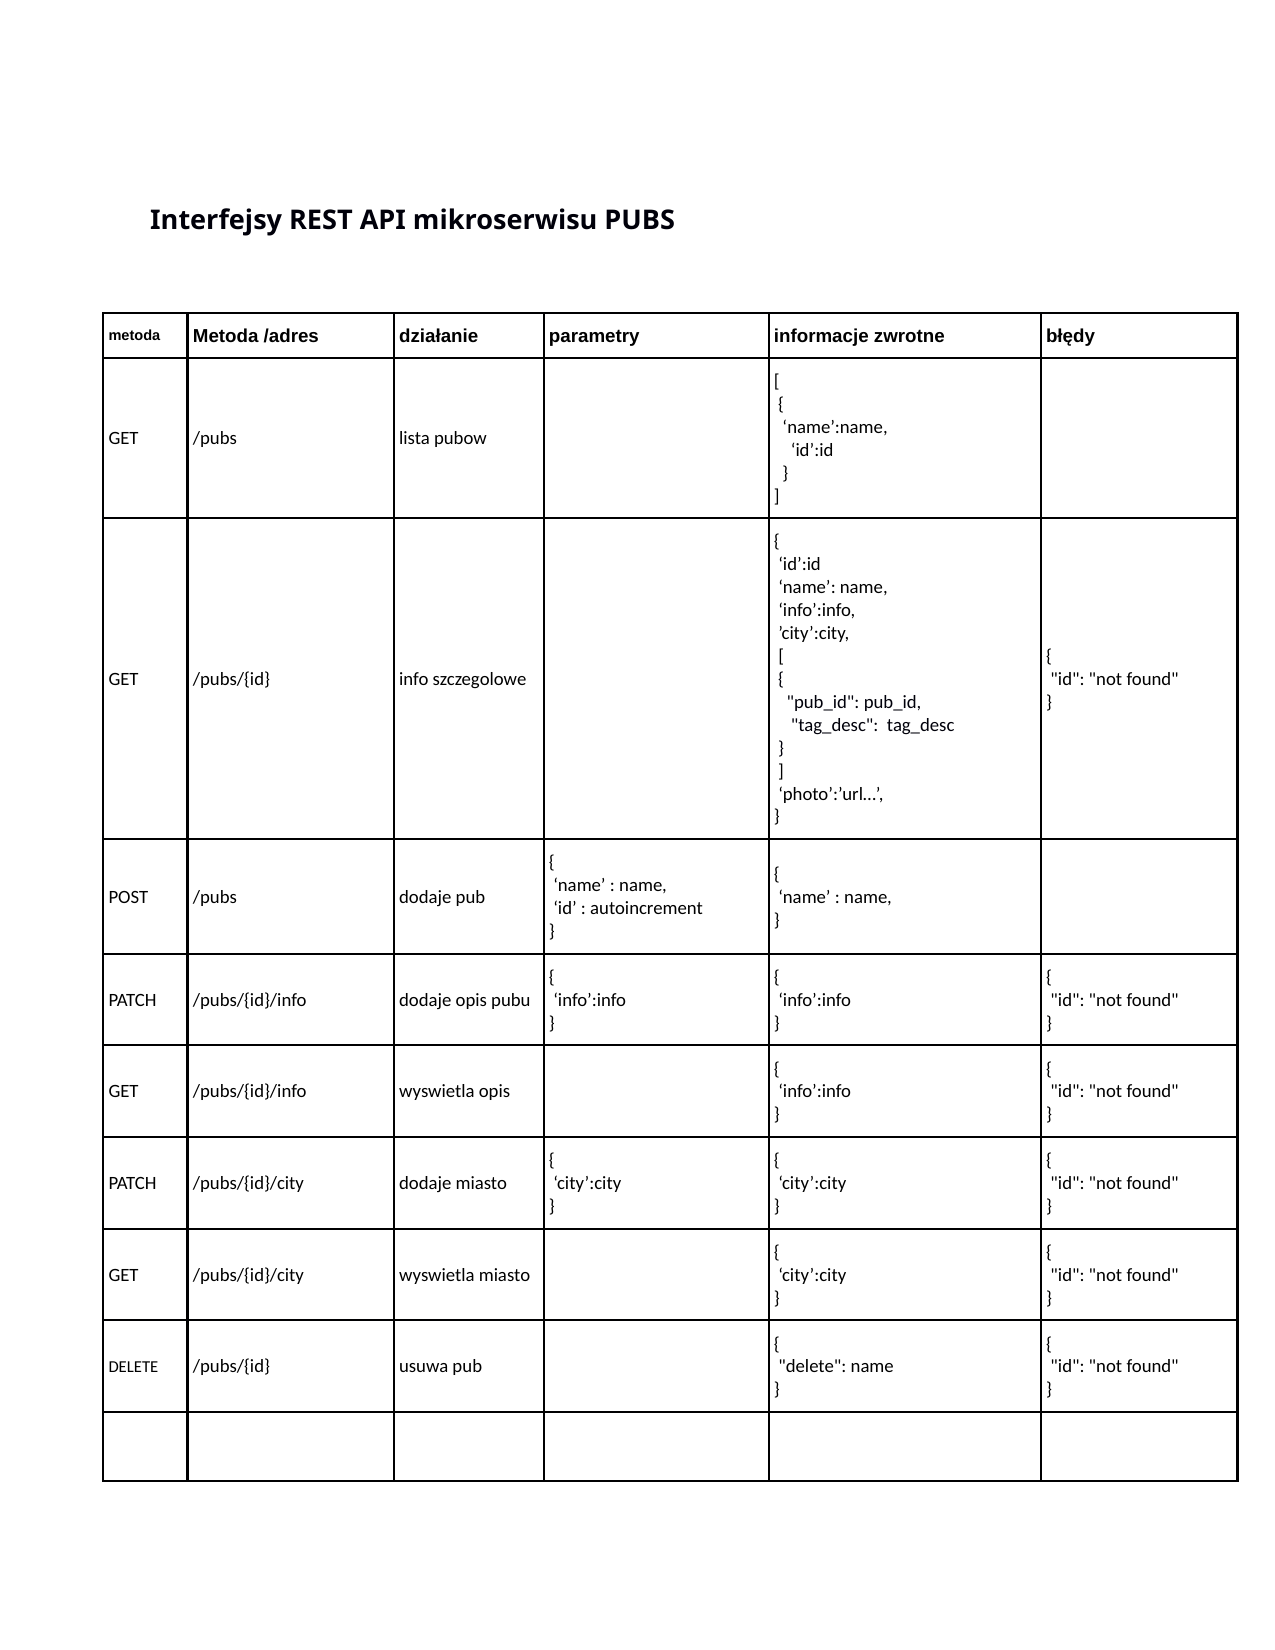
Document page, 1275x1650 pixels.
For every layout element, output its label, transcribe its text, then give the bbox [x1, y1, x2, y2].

table_cell /pubs [189, 359, 393, 517]
table_cell [545, 359, 768, 517]
text Interfejsy REST API mikroserwisu PUBS [150, 200, 1125, 237]
table_cell { "id": "not found" } [1042, 1046, 1236, 1136]
table_cell wyswietla opis [395, 1046, 543, 1136]
table_cell /pubs/{id}/city [189, 1138, 393, 1227]
table_cell [ { ‘name’:name, ‘id’:id } ] [770, 359, 1040, 517]
table_cell [545, 1046, 768, 1136]
table_cell [104, 1413, 186, 1479]
table_cell info szczegolowe [395, 519, 543, 838]
table_cell { ‘info’:info } [545, 955, 768, 1044]
table_cell usuwa pub [395, 1321, 543, 1411]
table_header parametry [545, 314, 768, 357]
table_header metoda [104, 314, 186, 357]
table_cell { ‘city’:city } [770, 1138, 1040, 1227]
table_cell [545, 519, 768, 838]
table_cell { ‘id’:id ‘name’: name, ‘info’:info, ’city’:city, [ { "pub_id": pub_id, "tag_desc": tag_desc } ] ‘photo’:’url…’, } [770, 519, 1040, 838]
table_cell wyswietla miasto [395, 1230, 543, 1319]
table_cell { ‘name’ : name, ‘id’ : autoincrement } [545, 840, 768, 952]
table_cell [189, 1413, 393, 1479]
table_cell [545, 1321, 768, 1411]
table_cell [1042, 840, 1236, 952]
table_cell lista pubow [395, 359, 543, 517]
table_cell { "id": "not found" } [1042, 1138, 1236, 1227]
table_cell DELETE [104, 1321, 186, 1411]
table_cell /pubs/{id}/city [189, 1230, 393, 1319]
table_cell dodaje opis pubu [395, 955, 543, 1044]
table_cell POST [104, 840, 186, 952]
table_cell /pubs/{id}/info [189, 1046, 393, 1136]
table_cell { "id": "not found" } [1042, 955, 1236, 1044]
table_header Metoda /adres [189, 314, 393, 357]
table_cell { ‘info’:info } [770, 1046, 1040, 1136]
table_cell [545, 1413, 768, 1479]
table_cell [395, 1413, 543, 1479]
table_cell [1042, 1413, 1236, 1479]
table_cell { "delete": name } [770, 1321, 1040, 1411]
table_cell /pubs [189, 840, 393, 952]
table_cell /pubs/{id} [189, 519, 393, 838]
table_cell { "id": "not found" } [1042, 1321, 1236, 1411]
table_cell PATCH [104, 1138, 186, 1227]
table_cell /pubs/{id}/info [189, 955, 393, 1044]
table_cell PATCH [104, 955, 186, 1044]
table_cell /pubs/{id} [189, 1321, 393, 1411]
table_header informacje zwrotne [770, 314, 1040, 357]
table_cell { ‘name’ : name, } [770, 840, 1040, 952]
table_cell { ‘info’:info } [770, 955, 1040, 1044]
table_cell GET [104, 359, 186, 517]
table_cell dodaje miasto [395, 1138, 543, 1227]
table_cell { "id": "not found" } [1042, 1230, 1236, 1319]
table_header błędy [1042, 314, 1236, 357]
table_cell { ‘city’:city } [770, 1230, 1040, 1319]
table_cell GET [104, 1230, 186, 1319]
table_cell { "id": "not found" } [1042, 519, 1236, 838]
table_cell [770, 1413, 1040, 1479]
table_cell { ‘city’:city } [545, 1138, 768, 1227]
table_cell GET [104, 519, 186, 838]
table_header działanie [395, 314, 543, 357]
table_cell GET [104, 1046, 186, 1136]
table_cell [1042, 359, 1236, 517]
table_cell [545, 1230, 768, 1319]
table_cell dodaje pub [395, 840, 543, 952]
